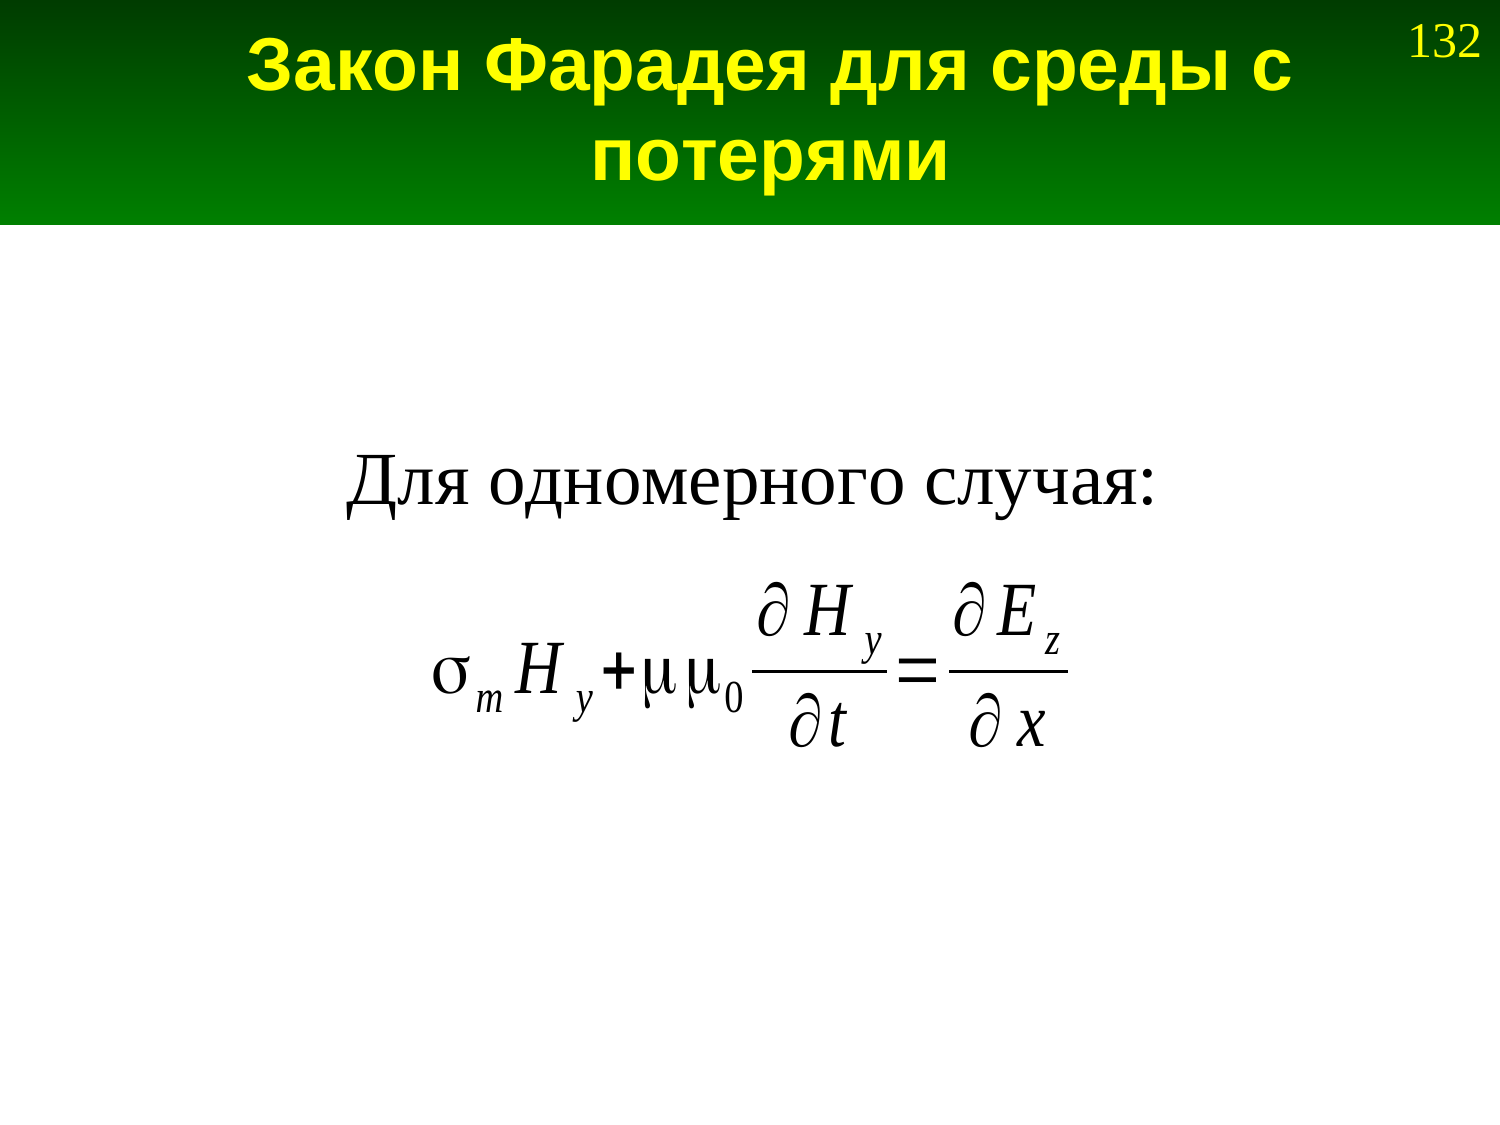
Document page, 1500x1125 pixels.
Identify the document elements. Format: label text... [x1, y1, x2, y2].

text_box Для одномерного случая: [331, 422, 1175, 527]
title Закон Фарадея для среды с потерями [100, 7, 1441, 204]
chart [415, 568, 1085, 764]
